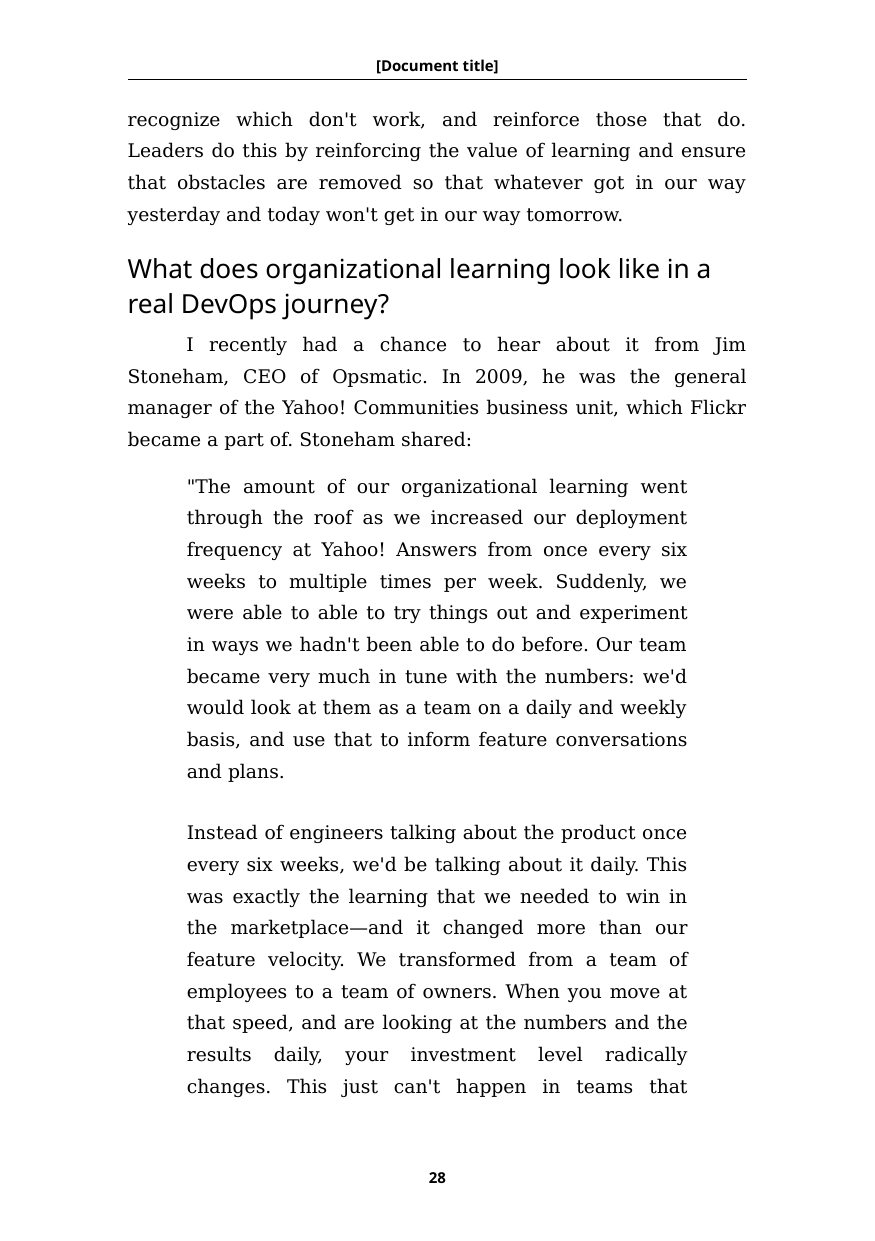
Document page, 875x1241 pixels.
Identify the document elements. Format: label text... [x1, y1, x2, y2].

text I recently had a chance to hear about it from Jim Stoneham, CEO of Opsmatic. In 2009, he was the general manager of the Yahoo! Communities business unit, which Flickr became a part of. Stoneham shared: [127, 334, 747, 451]
text recognize which don't work, and reinforce those that do. Leaders do this by reinforcing the value of learning and ensure that obstacles are removed so that whatever got in our way yesterday and today won't get in our way tomorrow. [127, 109, 747, 226]
text Instead of engineers talking about the product once every six weeks, we'd be talking about it daily. This was exactly the learning that we needed to win in the marketplace—and it changed more than our feature velocity. We transformed from a team of employees to a team of owners. When you move at that speed, and are looking at the numbers and the results daily, your investment level radically changes. This just can't happen in teams that [187, 822, 688, 1097]
text "The amount of our organizational learning went through the roof as we increased our deployment frequency at Yahoo! Answers from once every six weeks to multiple times per week. Suddenly, we were able to able to try things out and experiment in ways we hadn't been able to do before. Our team became very much in tune with the numbers: we'd would look at them as a team on a daily and weekly basis, and use that to inform feature conversations and plans. [187, 476, 688, 782]
subtitle What does organizational learning look like in a real DevOps journey? [127, 250, 747, 321]
